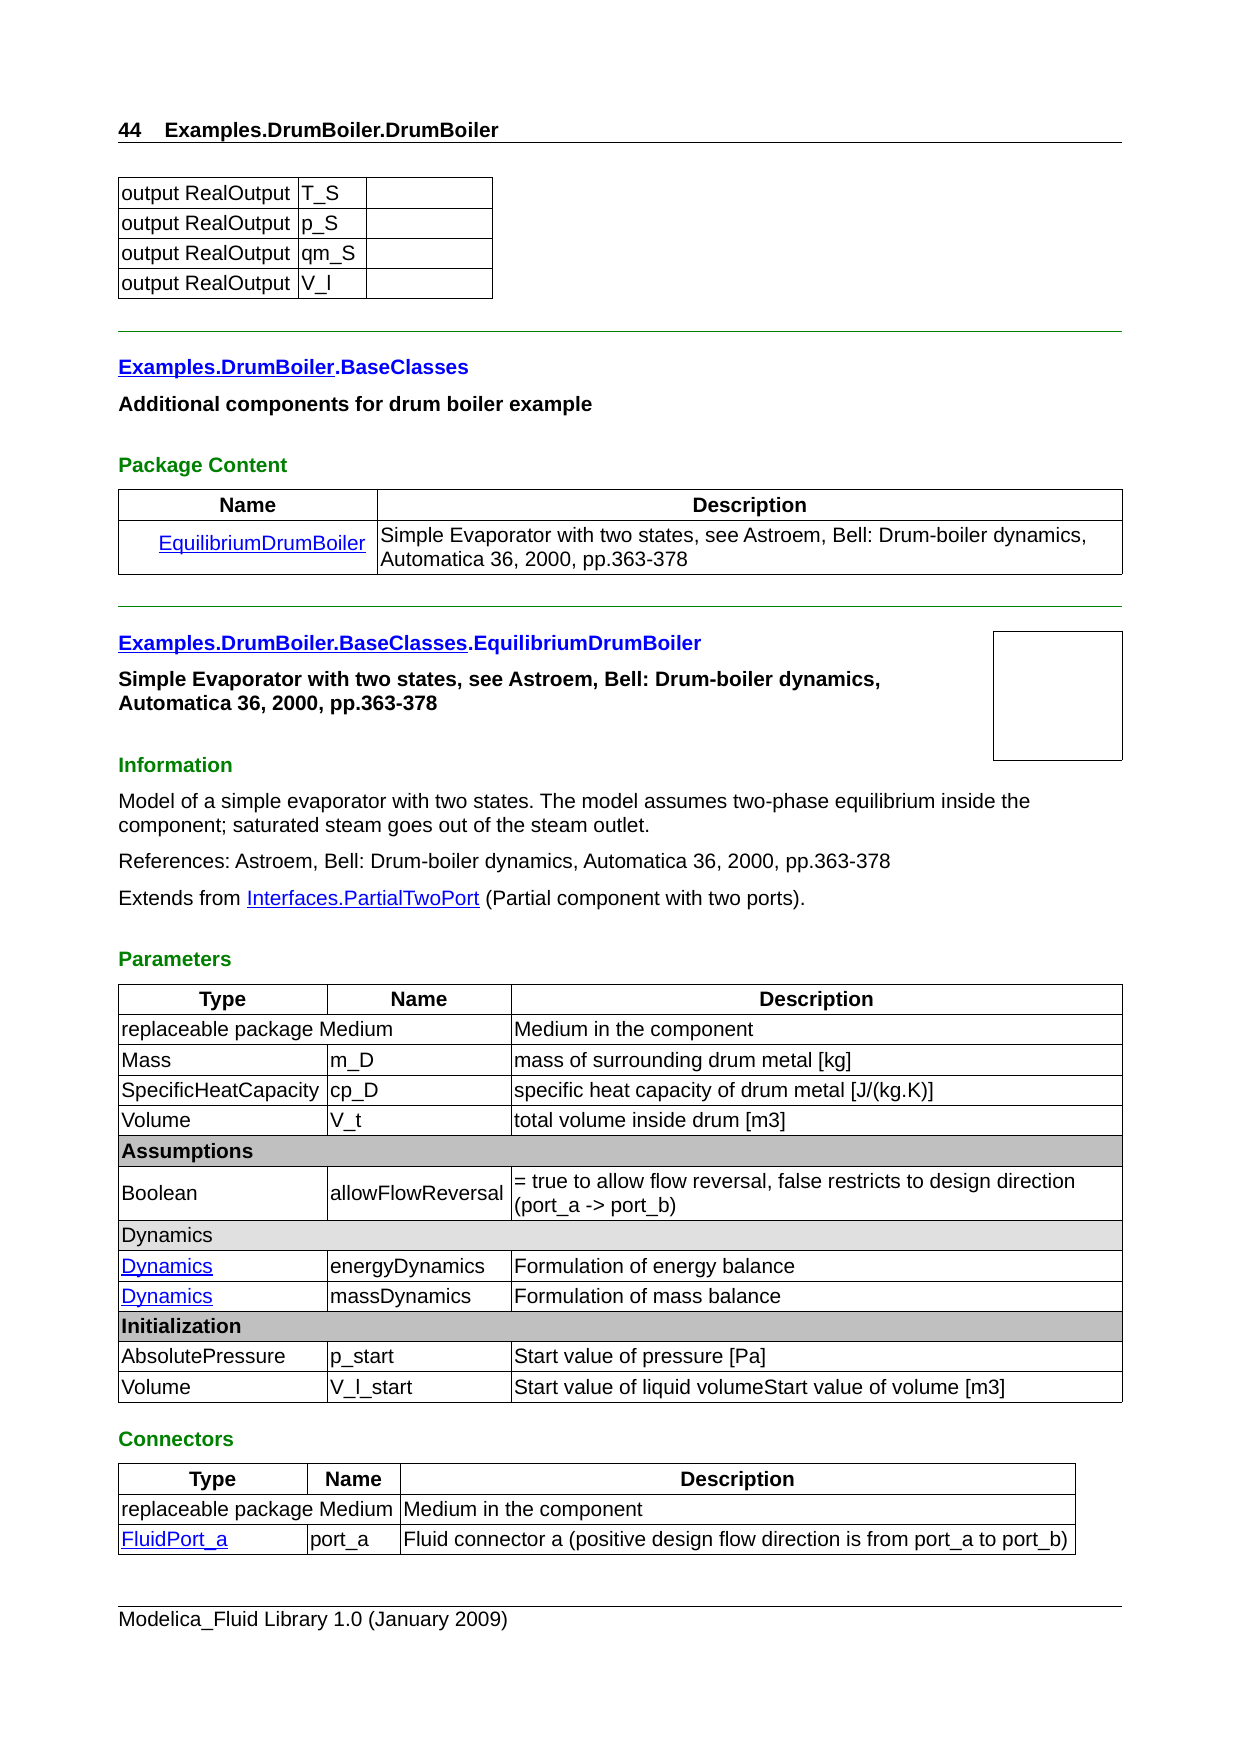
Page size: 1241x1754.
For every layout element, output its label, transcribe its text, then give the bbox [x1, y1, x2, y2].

table_cell allowFlowReversal [328, 1167, 511, 1220]
table_cell Volume [119, 1372, 327, 1402]
table_header Type [119, 985, 327, 1014]
table_header Name [328, 985, 511, 1014]
table_cell energyDynamics [328, 1251, 511, 1281]
table_cell [367, 269, 492, 298]
table_cell Start value of pressure [Pa] [512, 1342, 1122, 1371]
text Extends from Interfaces.PartialTwoPort (Partial component with two ports). [118, 886, 1122, 910]
table_cell Dynamics [119, 1221, 1122, 1250]
table_cell p_start [328, 1342, 511, 1371]
table_cell EquilibriumDrumBoiler [119, 521, 377, 574]
text References: Astroem, Bell: Drum-boiler dynamics, Automatica 36, 2000, pp.363-378 [118, 849, 1122, 873]
text Simple Evaporator with two states, see Astroem, Bell: Drum-boiler dynamics, Automatica 36, 2000, pp.363-378 [118, 667, 993, 715]
table_cell Dynamics [119, 1251, 327, 1281]
table_cell m_D [328, 1045, 511, 1075]
table_cell output RealOutput [119, 269, 298, 298]
table_cell V_t [328, 1106, 511, 1135]
table_header Description [512, 985, 1122, 1014]
table_cell [367, 178, 492, 207]
subtitle [994, 632, 1122, 655]
table_cell output RealOutput [119, 239, 298, 268]
table_cell Dynamics [119, 1282, 327, 1311]
table_cell output RealOutput [119, 209, 298, 238]
table_cell specific heat capacity of drum metal [J/(kg.K)] [512, 1076, 1122, 1105]
text Model of a simple evaporator with two states. The model assumes two-phase equilibrium inside the component; saturated steam goes out of the steam outlet. [118, 789, 1122, 837]
table_header Name [119, 490, 377, 520]
table_cell Medium in the component [401, 1495, 1075, 1524]
table_cell replaceable package Medium [119, 1015, 511, 1044]
table_cell Simple Evaporator with two states, see Astroem, Bell: Drum-boiler dynamics, Automatica 36, 2000, pp.363-378 [378, 521, 1122, 574]
table_cell [367, 209, 492, 238]
table_cell = true to allow flow reversal, false restricts to design direction (port_a -> port_b) [512, 1167, 1122, 1220]
text [994, 667, 1122, 715]
table_header Description [401, 1464, 1075, 1494]
table_header Description [378, 490, 1122, 520]
table_cell Formulation of energy balance [512, 1251, 1122, 1281]
subtitle Examples.DrumBoiler.BaseClasses.EquilibriumDrumBoiler [118, 631, 993, 655]
table_cell Fluid connector a (positive design flow direction is from port_a to port_b) [401, 1525, 1075, 1554]
table_cell SpecificHeatCapacity [119, 1076, 327, 1105]
table_header Type [119, 1464, 307, 1494]
table_cell Initialization [119, 1312, 1122, 1341]
subtitle Parameters [118, 947, 1122, 971]
table_cell massDynamics [328, 1282, 511, 1311]
table_cell V_l_start [328, 1372, 511, 1402]
table_header Name [308, 1464, 400, 1494]
table_cell port_a [308, 1525, 400, 1554]
subtitle Package Content [118, 453, 1122, 477]
table_cell Assumptions [119, 1136, 1122, 1166]
table_cell T_S [299, 178, 366, 207]
table_cell qm_S [299, 239, 366, 268]
table_cell replaceable package Medium [119, 1495, 400, 1524]
table_cell Medium in the component [512, 1015, 1122, 1044]
table_cell Formulation of mass balance [512, 1282, 1122, 1311]
table_cell Boolean [119, 1167, 327, 1220]
table_cell Mass [119, 1045, 327, 1075]
subtitle Information [118, 752, 1122, 776]
table_cell V_l [299, 269, 366, 298]
text Additional components for drum boiler example [118, 391, 1122, 415]
table_cell p_S [299, 209, 366, 238]
subtitle Connectors [118, 1427, 1122, 1451]
table_cell Start value of liquid volumeStart value of volume [m3] [512, 1372, 1122, 1402]
table_cell Volume [119, 1106, 327, 1135]
table_cell cp_D [328, 1076, 511, 1105]
table_cell AbsolutePressure [119, 1342, 327, 1371]
table_cell output RealOutput [119, 178, 298, 207]
table_cell total volume inside drum [m3] [512, 1106, 1122, 1135]
table_cell mass of surrounding drum metal [kg] [512, 1045, 1122, 1075]
table_cell [367, 239, 492, 268]
subtitle Examples.DrumBoiler.BaseClasses [118, 355, 1122, 379]
table_cell FluidPort_a [119, 1525, 307, 1554]
